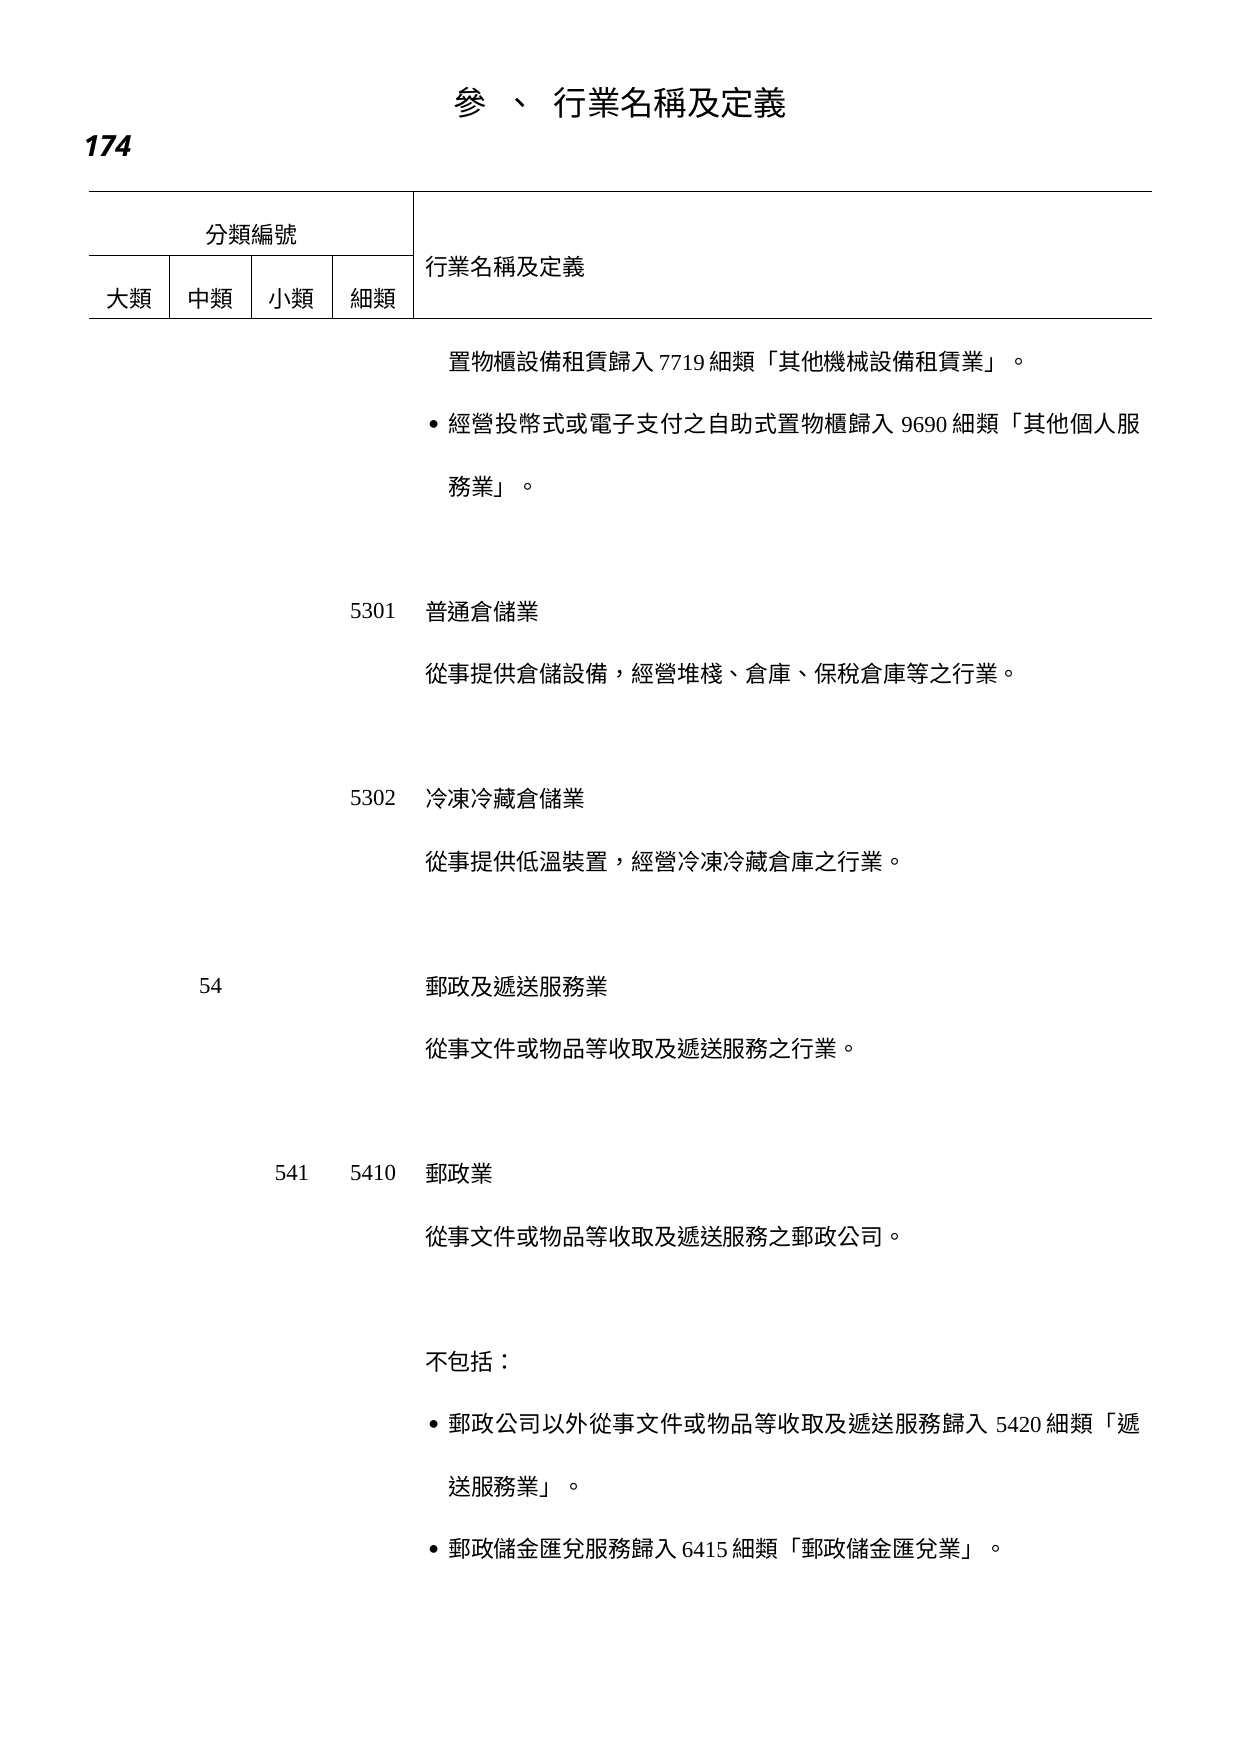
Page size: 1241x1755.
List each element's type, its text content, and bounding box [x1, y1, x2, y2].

table_cell [170, 568, 251, 756]
table_cell [170, 319, 251, 568]
table_cell [251, 943, 332, 1131]
table_cell [89, 319, 170, 568]
table_cell [332, 319, 413, 568]
table_cell [89, 568, 170, 756]
table_cell 5302 [332, 756, 413, 943]
table_cell 大類 [89, 256, 169, 318]
table_cell 普通倉儲業 從事提供倉儲設備，經營堆棧、倉庫、保稅倉庫等之行業。 [414, 568, 1152, 756]
table_cell [89, 943, 170, 1131]
table_cell 置物櫃設備租賃歸入7719細類「其他機械設備租賃業」。 經營投幣式或電子支付之自助式置物櫃歸入9690細類「其他個人服務業」。 [414, 319, 1152, 568]
table_cell 小類 [252, 256, 332, 318]
table_cell 冷凍冷藏倉儲業 從事提供低溫裝置，經營冷凍冷藏倉庫之行業。 [414, 756, 1152, 943]
table_cell 5410 [332, 1131, 413, 1568]
table_cell 541 [251, 1131, 332, 1568]
table_cell 54 [170, 943, 251, 1131]
table_cell 中類 [170, 256, 251, 318]
table_cell 郵政業 從事文件或物品等收取及遞送服務之郵政公司。 不包括： 郵政公司以外從事文件或物品等收取及遞送服務歸入5420細類「遞送服務業」。 郵政儲金匯兌服務歸入6415細類「郵政儲金匯兌業」。 [414, 1131, 1152, 1568]
table_cell [170, 756, 251, 943]
table_header 行業名稱及定義 [414, 192, 1152, 318]
table_cell [251, 568, 332, 756]
table_cell [332, 943, 413, 1131]
table_cell [251, 756, 332, 943]
table_cell 5301 [332, 568, 413, 756]
table_cell [170, 1131, 251, 1568]
table_cell [89, 756, 170, 943]
table_cell 細類 [333, 256, 413, 318]
table_cell 郵政及遞送服務業 從事文件或物品等收取及遞送服務之行業。 [414, 943, 1152, 1131]
table_header 分類編號 [89, 192, 413, 255]
table_cell [89, 1131, 170, 1568]
table_cell [251, 319, 332, 568]
